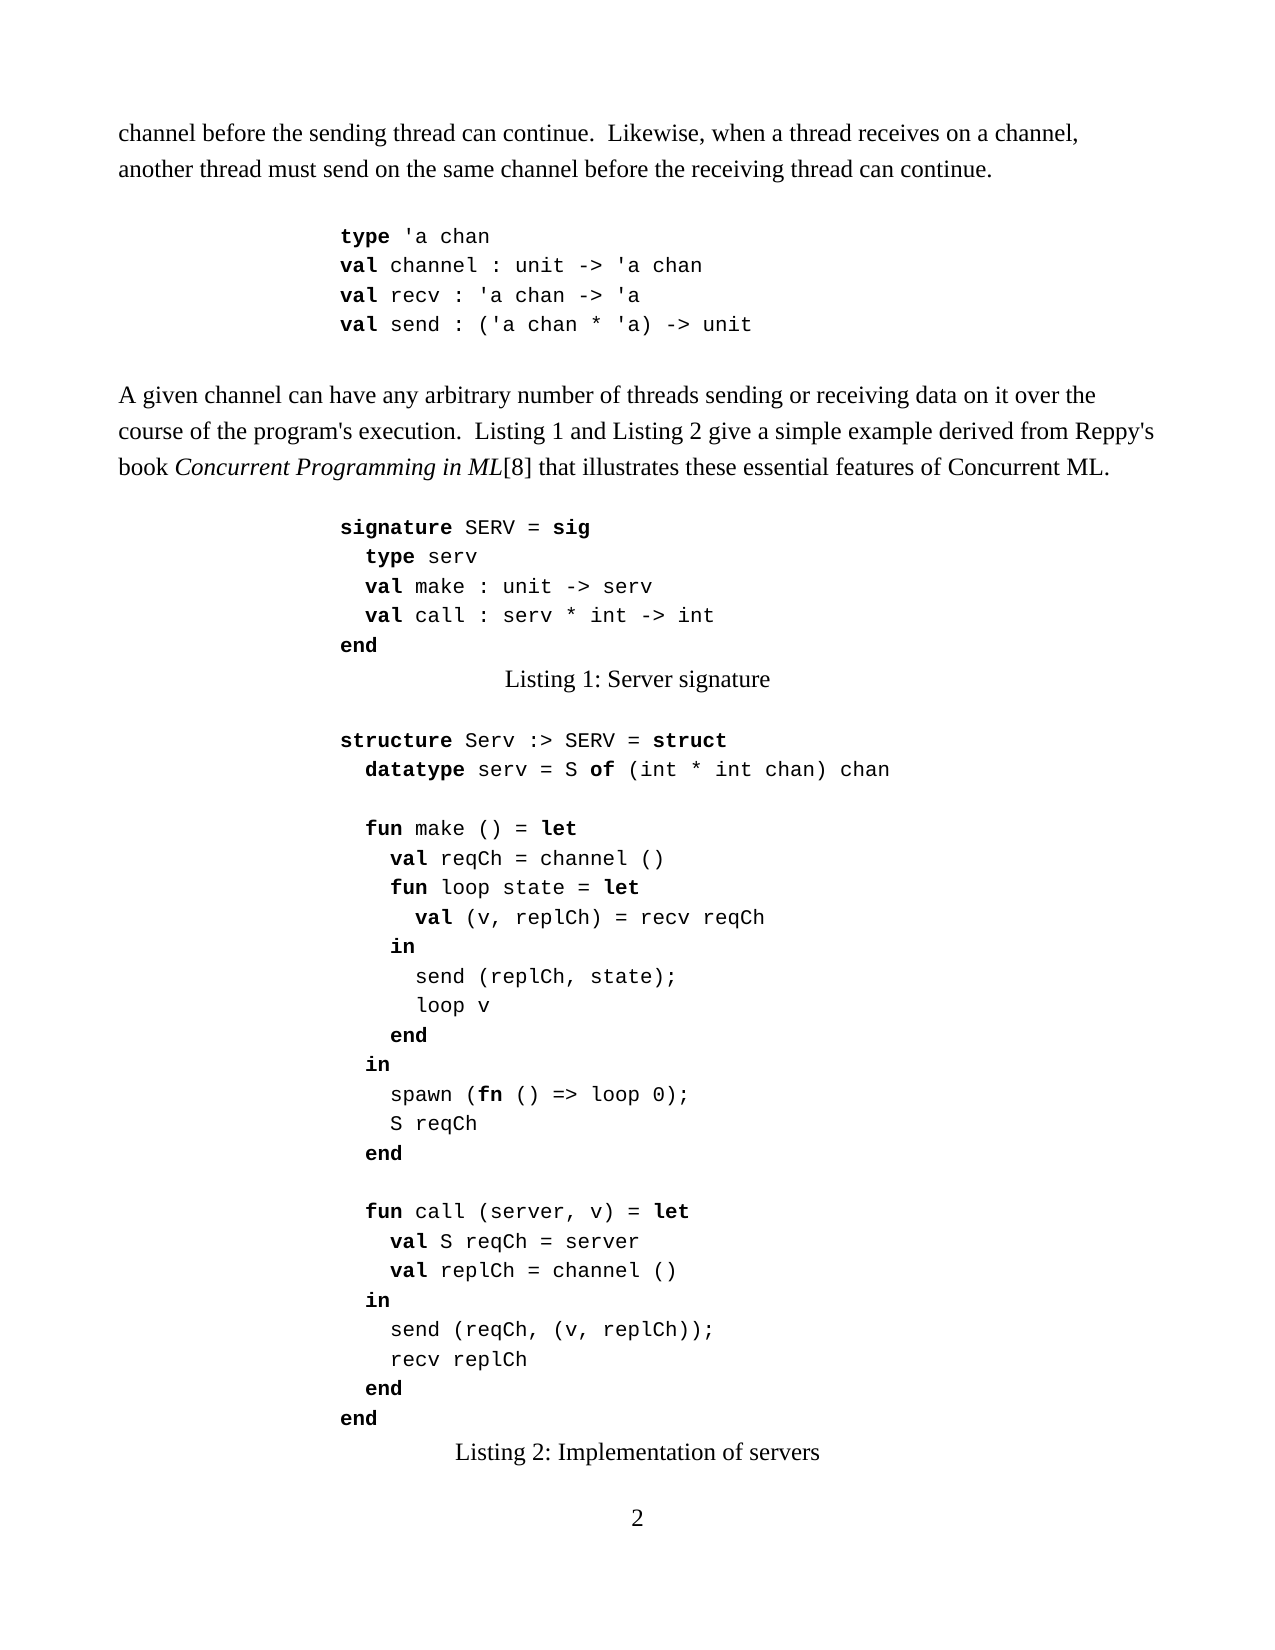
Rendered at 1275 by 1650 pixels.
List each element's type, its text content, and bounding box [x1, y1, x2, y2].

text type 'a chan [340, 226, 1157, 249]
text send (replCh, state); [340, 966, 1157, 989]
text val reqCh = channel () [340, 848, 1157, 871]
text datatype serv = S of (int * int chan) chan [340, 759, 1157, 783]
text fun loop state = let [340, 877, 1157, 901]
text end [340, 1025, 1157, 1048]
text fun make () = let [340, 818, 1157, 842]
text val (v, replCh) = recv reqCh [340, 907, 1157, 930]
text type serv [340, 547, 1157, 570]
text val S reqCh = server [340, 1231, 1157, 1255]
text signature SERV = sig [118, 517, 1157, 541]
text val call : serv * int -> int [340, 606, 1157, 629]
text val make : unit -> serv [340, 576, 1157, 600]
text val send : ('a chan * 'a) -> unit [340, 314, 1157, 338]
text val replCh = channel () [340, 1261, 1157, 1284]
text loop v [340, 995, 1157, 1019]
text val recv : 'a chan -> 'a [340, 285, 1157, 308]
text end [340, 1143, 1157, 1166]
text end [340, 1408, 1157, 1432]
text Listing 2: Implementation of servers [118, 1437, 1157, 1466]
text end [340, 1378, 1157, 1402]
text recv replCh [340, 1349, 1157, 1373]
text structure Serv :> SERV = struct [118, 730, 1157, 753]
text A given channel can have any arbitrary number of threads sending or receiving data on it over the course of the program's execution. Listing 1 and Listing 2 give a simple example derived from Reppy's book Concurrent Programming in ML[8] that illustrates these essential features of Concurrent ML. [118, 380, 1157, 480]
text in [340, 936, 1157, 960]
text end [340, 635, 1157, 659]
text fun call (server, v) = let [340, 1202, 1157, 1225]
text Listing 1: Server signature [118, 664, 1157, 693]
text in [340, 1290, 1157, 1314]
text channel before the sending thread can continue. Likewise, when a thread receives on a channel, another thread must send on the same channel before the receiving thread can continue. [118, 118, 1157, 183]
text spawn (fn () => loop 0); [340, 1084, 1157, 1107]
text val channel : unit -> 'a chan [340, 255, 1157, 279]
text in [340, 1054, 1157, 1078]
text S reqCh [340, 1113, 1157, 1137]
text send (reqCh, (v, replCh)); [340, 1319, 1157, 1343]
